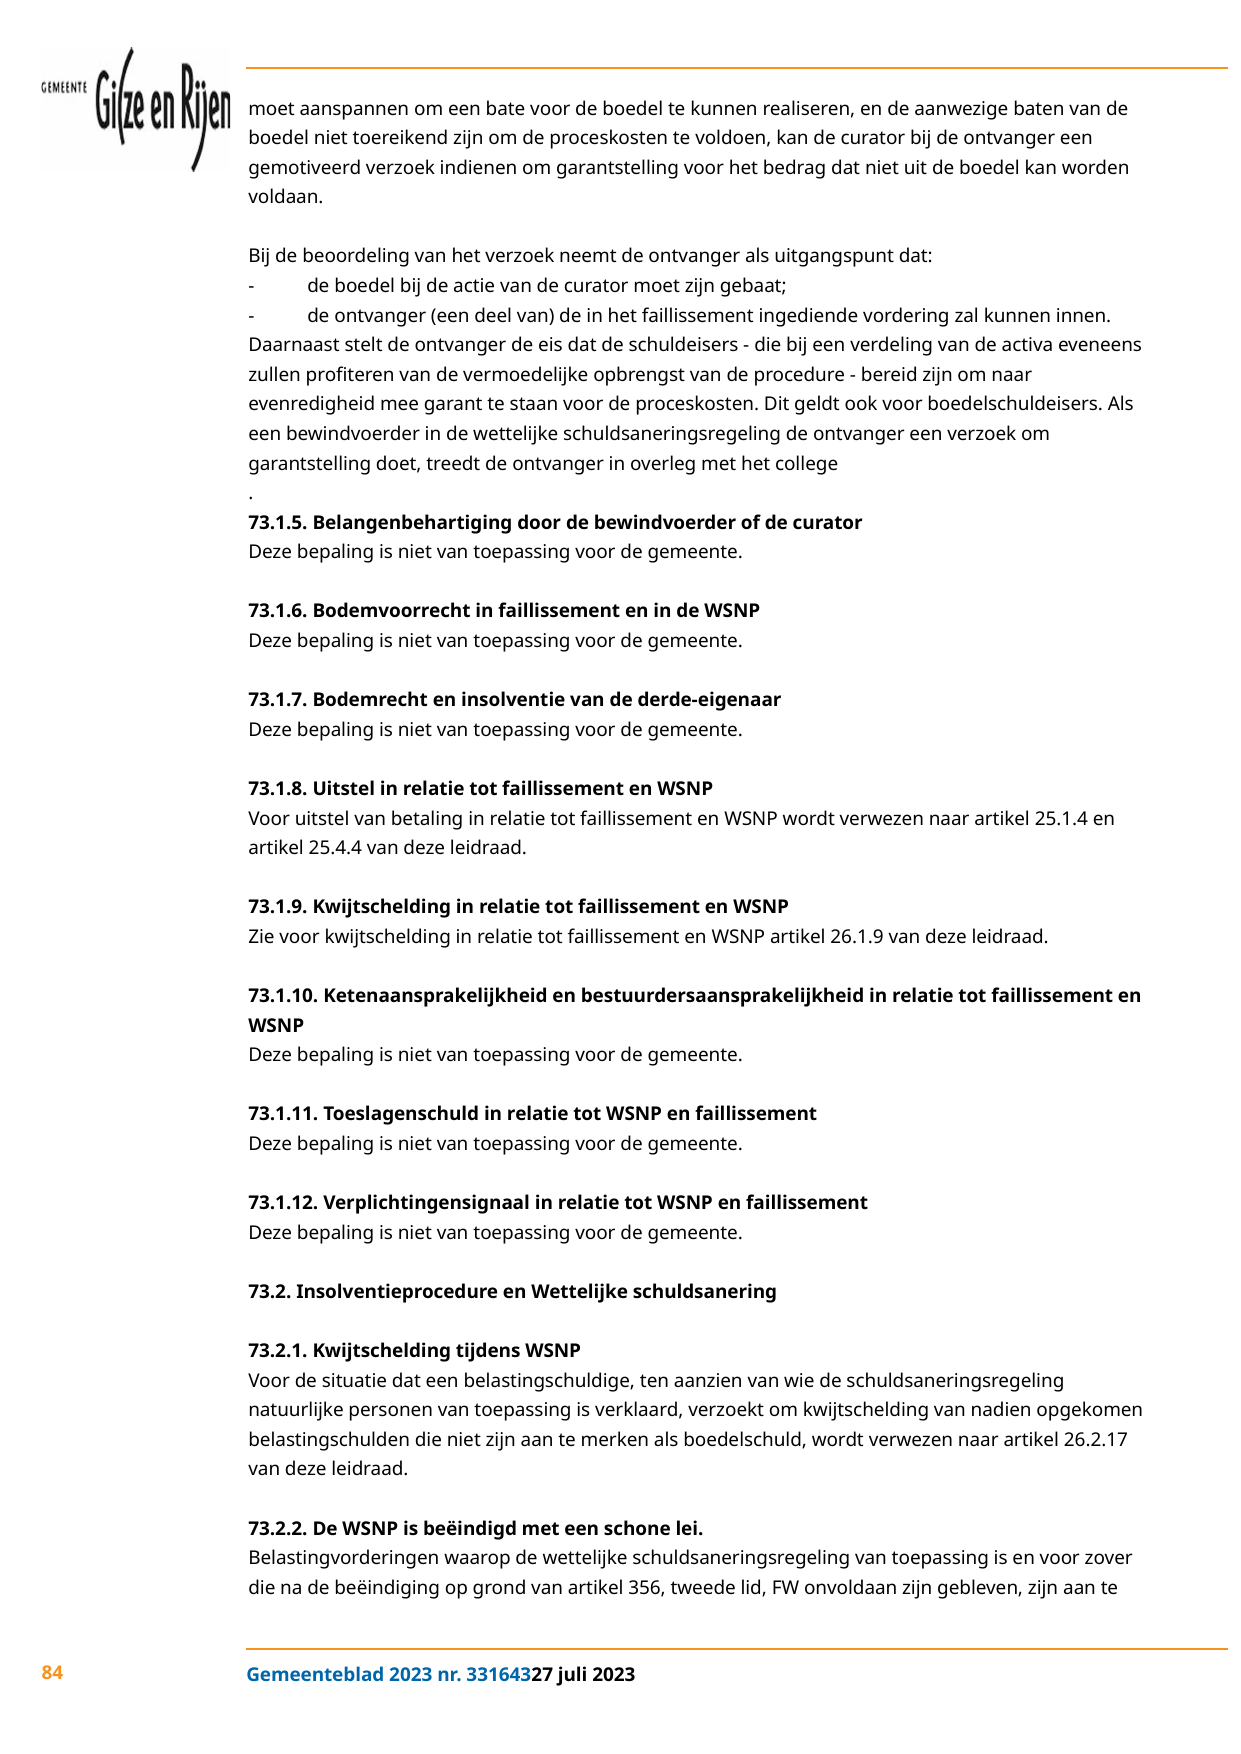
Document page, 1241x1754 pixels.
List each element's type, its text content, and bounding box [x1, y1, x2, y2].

text 73.1.7. Bodemrecht en insolventie van de derde-eigenaar [248, 686, 1152, 712]
text 73.1.8. Uitstel in relatie tot faillissement en WSNP [248, 775, 1152, 801]
text 73.1.12. Verplichtingensignaal in relatie tot WSNP en faillissement [248, 1189, 1152, 1215]
list de ontvanger (een deel van) de in het faillissement ingediende vordering zal kunnen innen. [248, 302, 1152, 328]
text 73.1.11. Toeslagenschuld in relatie tot WSNP en faillissement [248, 1101, 1152, 1126]
text Daarnaast stelt de ontvanger de eis dat de schuldeisers - die bij een verdeling van de activa eveneens zullen profiteren van de vermoedelijke opbrengst van de procedure - bereid zijn om naar evenredigheid mee garant te staan voor de proceskosten. Dit geldt ook voor boedelschuldeisers. Als een bewindvoerder in de wettelijke schuldsaneringsregeling de ontvanger een verzoek om garantstelling doet, treedt de ontvanger in overleg met het college [248, 331, 1152, 476]
text Deze bepaling is niet van toepassing voor de gemeente. [248, 538, 1152, 564]
text 73.1.9. Kwijtschelding in relatie tot faillissement en WSNP [248, 893, 1152, 919]
text Deze bepaling is niet van toepassing voor de gemeente. [248, 1041, 1152, 1067]
text Zie voor kwijtschelding in relatie tot faillissement en WSNP artikel 26.1.9 van deze leidraad. [248, 923, 1152, 949]
text Deze bepaling is niet van toepassing voor de gemeente. [248, 1219, 1152, 1245]
list de boedel bij de actie van de curator moet zijn gebaat; [248, 272, 1152, 298]
picture [41, 47, 231, 172]
text 73.1.10. Ketenaansprakelijkheid en bestuurdersaansprakelijkheid in relatie tot faillissement en WSNP [248, 982, 1152, 1038]
text Bij de beoordeling van het verzoek neemt de ontvanger als uitgangspunt dat: [248, 243, 1152, 268]
text 73.1.6. Bodemvoorrecht in faillissement en in de WSNP [248, 598, 1152, 623]
text 73.2.2. De WSNP is beëindigd met een schone lei. [248, 1515, 1152, 1541]
text moet aanspannen om een bate voor de boedel te kunnen realiseren, en de aanwezige baten van de boedel niet toereikend zijn om de proceskosten te voldoen, kan de curator bij de ontvanger een gemotiveerd verzoek indienen om garantstelling voor het bedrag dat niet uit de boedel kan worden voldaan. [248, 95, 1152, 209]
text Deze bepaling is niet van toepassing voor de gemeente. [248, 627, 1152, 653]
text 73.2. Insolventieprocedure en Wettelijke schuldsanering [248, 1278, 1152, 1304]
text 73.1.5. Belangenbehartiging door de bewindvoerder of de curator [248, 509, 1152, 535]
text Deze bepaling is niet van toepassing voor de gemeente. [248, 716, 1152, 742]
text Deze bepaling is niet van toepassing voor de gemeente. [248, 1130, 1152, 1156]
text 73.2.1. Kwijtschelding tijdens WSNP [248, 1337, 1152, 1363]
text Belastingvorderingen waarop de wettelijke schuldsaneringsregeling van toepassing is en voor zover die na de beëindiging op grond van artikel 356, tweede lid, FW onvoldaan zijn gebleven, zijn aan te [248, 1544, 1152, 1600]
text Voor uitstel van betaling in relatie tot faillissement en WSNP wordt verwezen naar artikel 25.1.4 en artikel 25.4.4 van deze leidraad. [248, 805, 1152, 860]
text . [248, 479, 1152, 505]
text Voor de situatie dat een belastingschuldige, ten aanzien van wie de schuldsaneringsregeling natuurlijke personen van toepassing is verklaard, verzoekt om kwijtschelding van nadien opgekomen belastingschulden die niet zijn aan te merken als boedelschuld, wordt verwezen naar artikel 26.2.17 van deze leidraad. [248, 1367, 1152, 1481]
